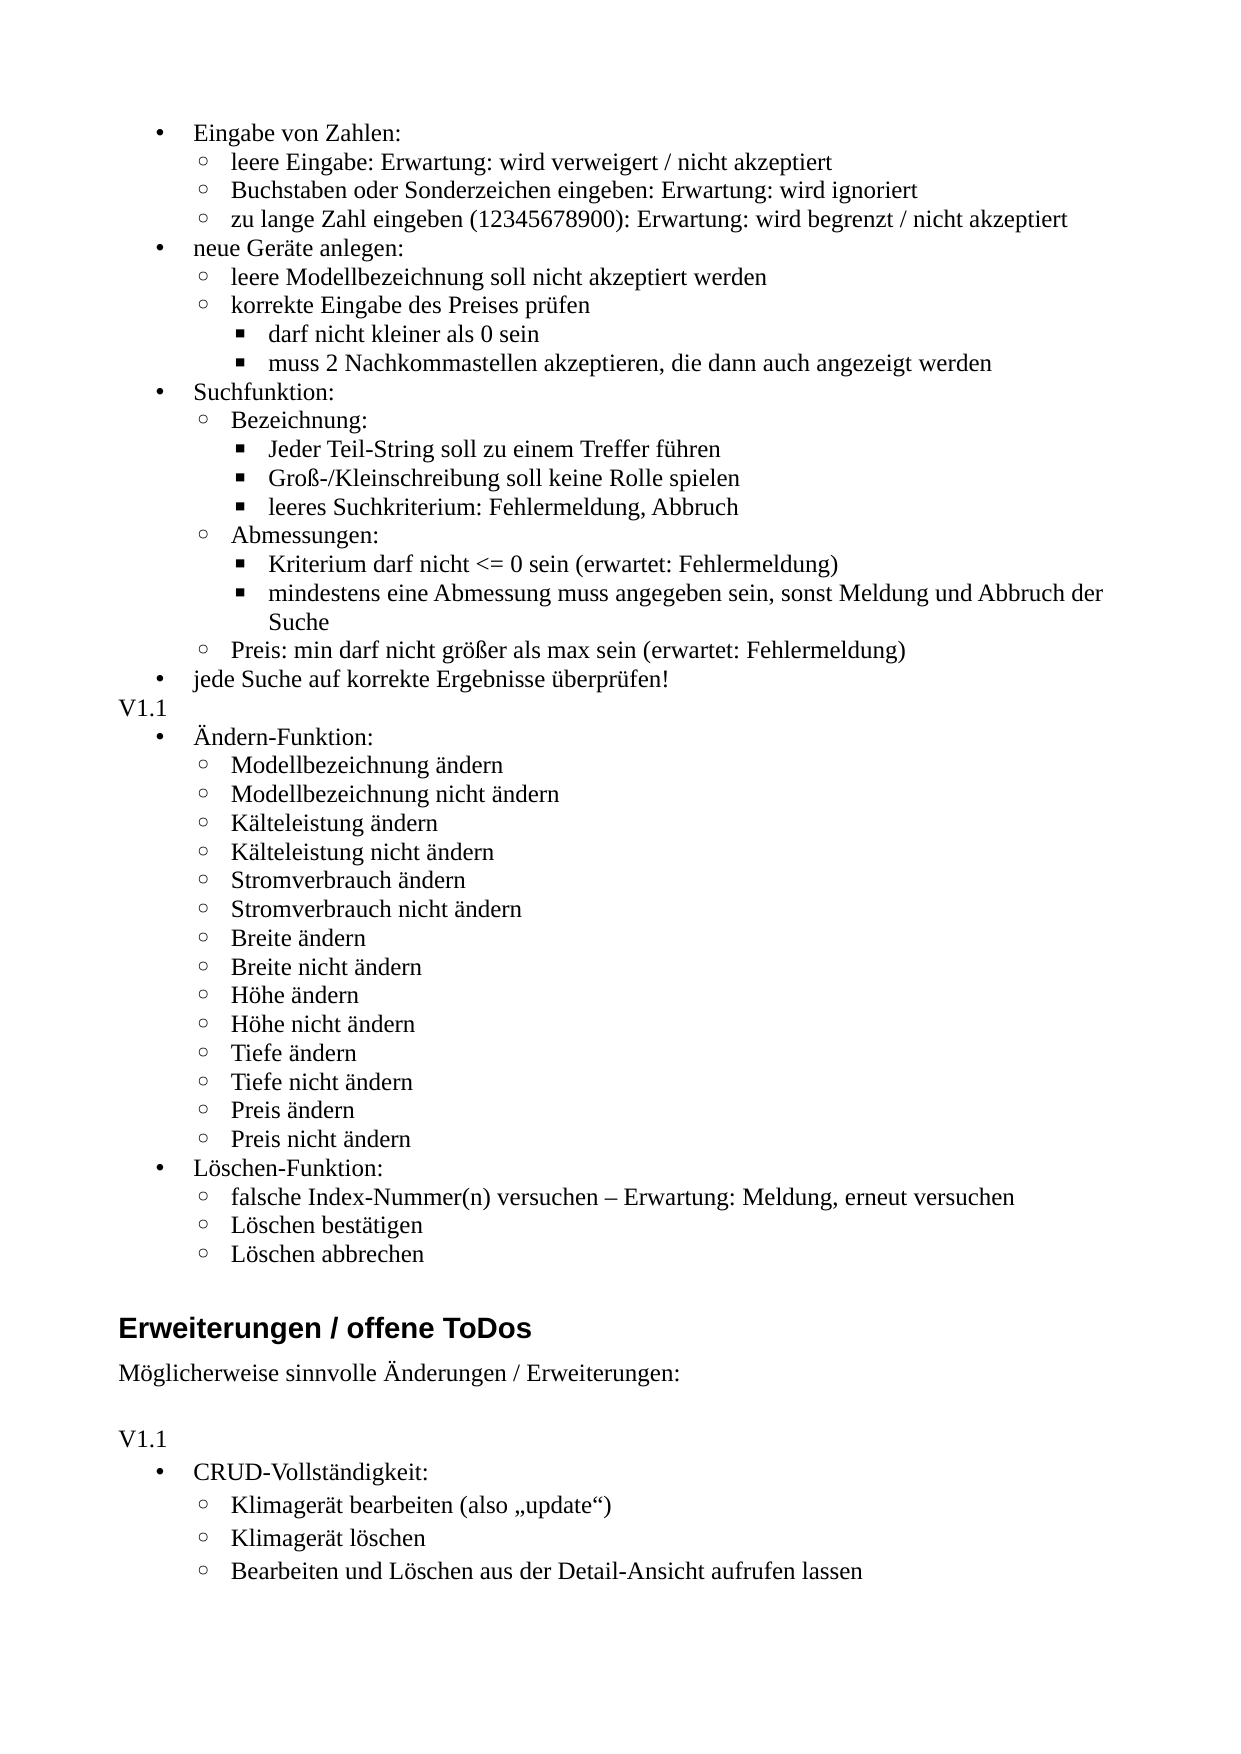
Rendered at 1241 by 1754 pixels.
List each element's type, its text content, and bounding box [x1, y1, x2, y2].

list Klimagerät bearbeiten (also „update“) [193, 1490, 1122, 1518]
list Suchfunktion: [156, 377, 1122, 406]
list Löschen bestätigen [193, 1211, 1122, 1239]
list Kriterium darf nicht <= 0 sein (erwartet: Fehlermeldung) [231, 549, 1122, 578]
list falsche Index-Nummer(n) versuchen – Erwartung: Meldung, erneut versuchen [193, 1182, 1122, 1211]
list Modellbezeichnung nicht ändern [193, 779, 1122, 808]
list Klimagerät löschen [193, 1523, 1122, 1552]
list leere Eingabe: Erwartung: wird verweigert / nicht akzeptiert [193, 147, 1122, 176]
list korrekte Eingabe des Preises prüfen [193, 291, 1122, 319]
list Ändern-Funktion: [156, 722, 1122, 751]
list muss 2 Nachkommastellen akzeptieren, die dann auch angezeigt werden [231, 348, 1122, 377]
list Löschen-Funktion: [156, 1153, 1122, 1182]
text Möglicherweise sinnvolle Änderungen / Erweiterungen: [118, 1358, 1122, 1386]
list jede Suche auf korrekte Ergebnisse überprüfen! [156, 664, 1122, 693]
list Eingabe von Zahlen: [156, 118, 1122, 147]
list Preis: min darf nicht größer als max sein (erwartet: Fehlermeldung) [193, 636, 1122, 664]
subtitle Erweiterungen / offene ToDos [118, 1311, 1122, 1345]
text V1.1 [118, 1424, 1122, 1452]
list Buchstaben oder Sonderzeichen eingeben: Erwartung: wird ignoriert [193, 176, 1122, 204]
list Höhe ändern [193, 981, 1122, 1009]
list CRUD-Vollständigkeit: [156, 1457, 1122, 1486]
list Bearbeiten und Löschen aus der Detail-Ansicht aufrufen lassen [193, 1556, 1122, 1584]
list Jeder Teil-String soll zu einem Treffer führen [231, 434, 1122, 463]
list Breite nicht ändern [193, 952, 1122, 981]
list Kälteleistung nicht ändern [193, 837, 1122, 866]
list mindestens eine Abmessung muss angegeben sein, sonst Meldung und Abbruch der Suche [231, 578, 1122, 636]
list Preis ändern [193, 1096, 1122, 1124]
list Groß-/Kleinschreibung soll keine Rolle spielen [231, 463, 1122, 492]
text V1.1 [118, 693, 1122, 722]
list Tiefe ändern [193, 1038, 1122, 1067]
list Stromverbrauch nicht ändern [193, 894, 1122, 923]
list zu lange Zahl eingeben (12345678900): Erwartung: wird begrenzt / nicht akzeptiert [193, 204, 1122, 233]
list Tiefe nicht ändern [193, 1067, 1122, 1096]
list leere Modellbezeichnung soll nicht akzeptiert werden [193, 262, 1122, 291]
list darf nicht kleiner als 0 sein [231, 319, 1122, 348]
list Preis nicht ändern [193, 1124, 1122, 1153]
list Kälteleistung ändern [193, 808, 1122, 837]
list Breite ändern [193, 923, 1122, 952]
list Modellbezeichnung ändern [193, 751, 1122, 779]
list neue Geräte anlegen: [156, 233, 1122, 262]
list Löschen abbrechen [193, 1239, 1122, 1268]
list leeres Suchkriterium: Fehlermeldung, Abbruch [231, 492, 1122, 521]
list Höhe nicht ändern [193, 1009, 1122, 1038]
list Bezeichnung: [193, 406, 1122, 434]
list Abmessungen: [193, 521, 1122, 549]
list Stromverbrauch ändern [193, 866, 1122, 894]
